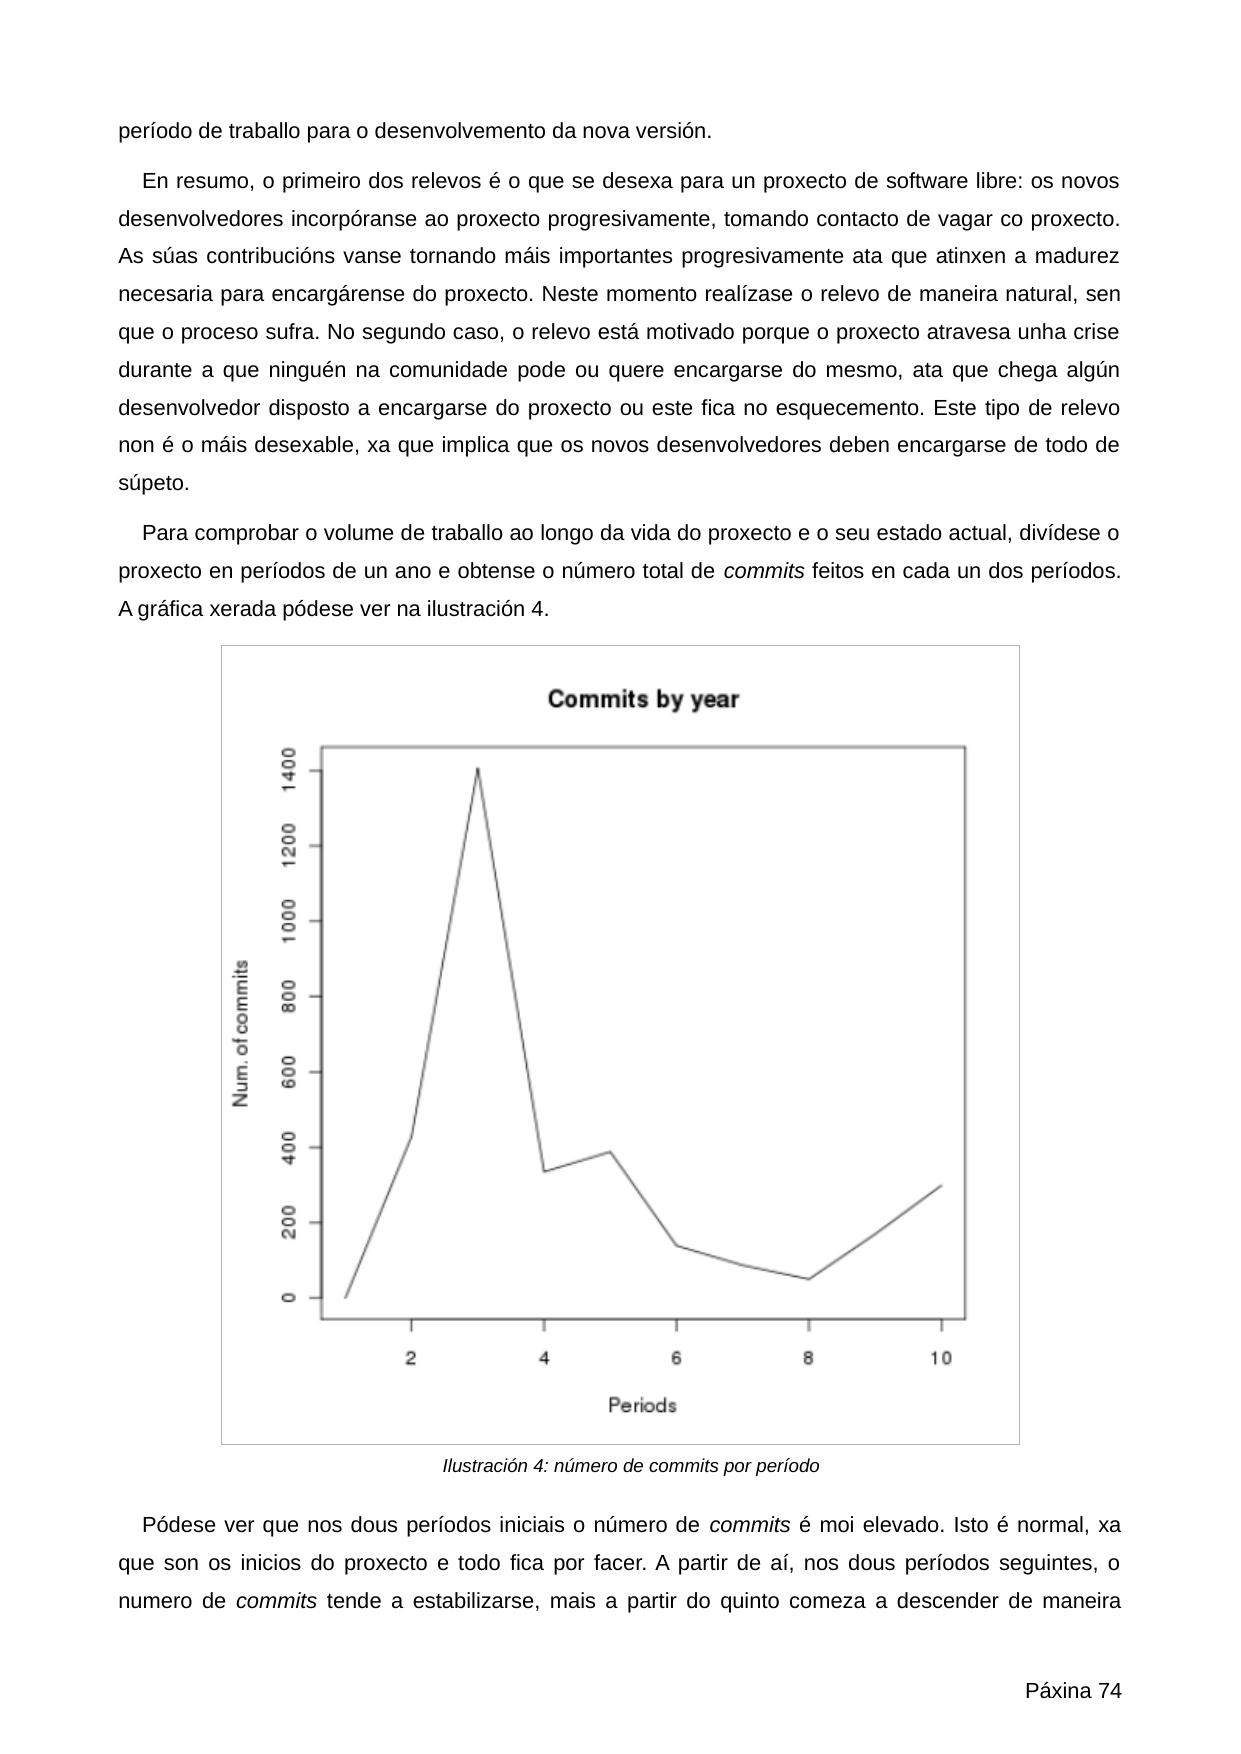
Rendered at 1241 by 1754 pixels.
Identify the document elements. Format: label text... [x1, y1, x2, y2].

text Para comprobar o volume de traballo ao longo da vida do proxecto e o seu estado actual, divídese o proxecto en períodos de un ano e obtense o número total de commits feitos en cada un dos períodos. A gráfica xerada pódese ver na ilustración 4. [118, 520, 1122, 621]
text En resumo, o primeiro dos relevos é o que se desexa para un proxecto de software libre: os novos desenvolvedores incorpóranse ao proxecto progresivamente, tomando contacto de vagar co proxecto. As súas contribucións vanse tornando máis importantes progresivamente ata que atinxen a madurez necesaria para encargárense do proxecto. Neste momento realízase o relevo de maneira natural, sen que o proceso sufra. No segundo caso, o relevo está motivado porque o proxecto atravesa unha crise durante a que ninguén na comunidade pode ou quere encargarse do mesmo, ata que chega algún desenvolvedor disposto a encargarse do proxecto ou este fica no esquecemento. Este tipo de relevo non é o máis desexable, xa que implica que os novos desenvolvedores deben encargarse de todo de súpeto. [118, 168, 1122, 495]
text período de traballo para o desenvolvemento da nova versión. [118, 118, 1122, 143]
picture [223, 647, 1017, 1442]
text Ilustración 4: número de commits por período [118, 1442, 1122, 1477]
text Pódese ver que nos dous períodos iniciais o número de commits é moi elevado. Isto é normal, xa que son os inicios do proxecto e todo fica por facer. A partir de aí, nos dous períodos seguintes, o numero de commits tende a estabilizarse, mais a partir do quinto comeza a descender de maneira [118, 1512, 1122, 1613]
